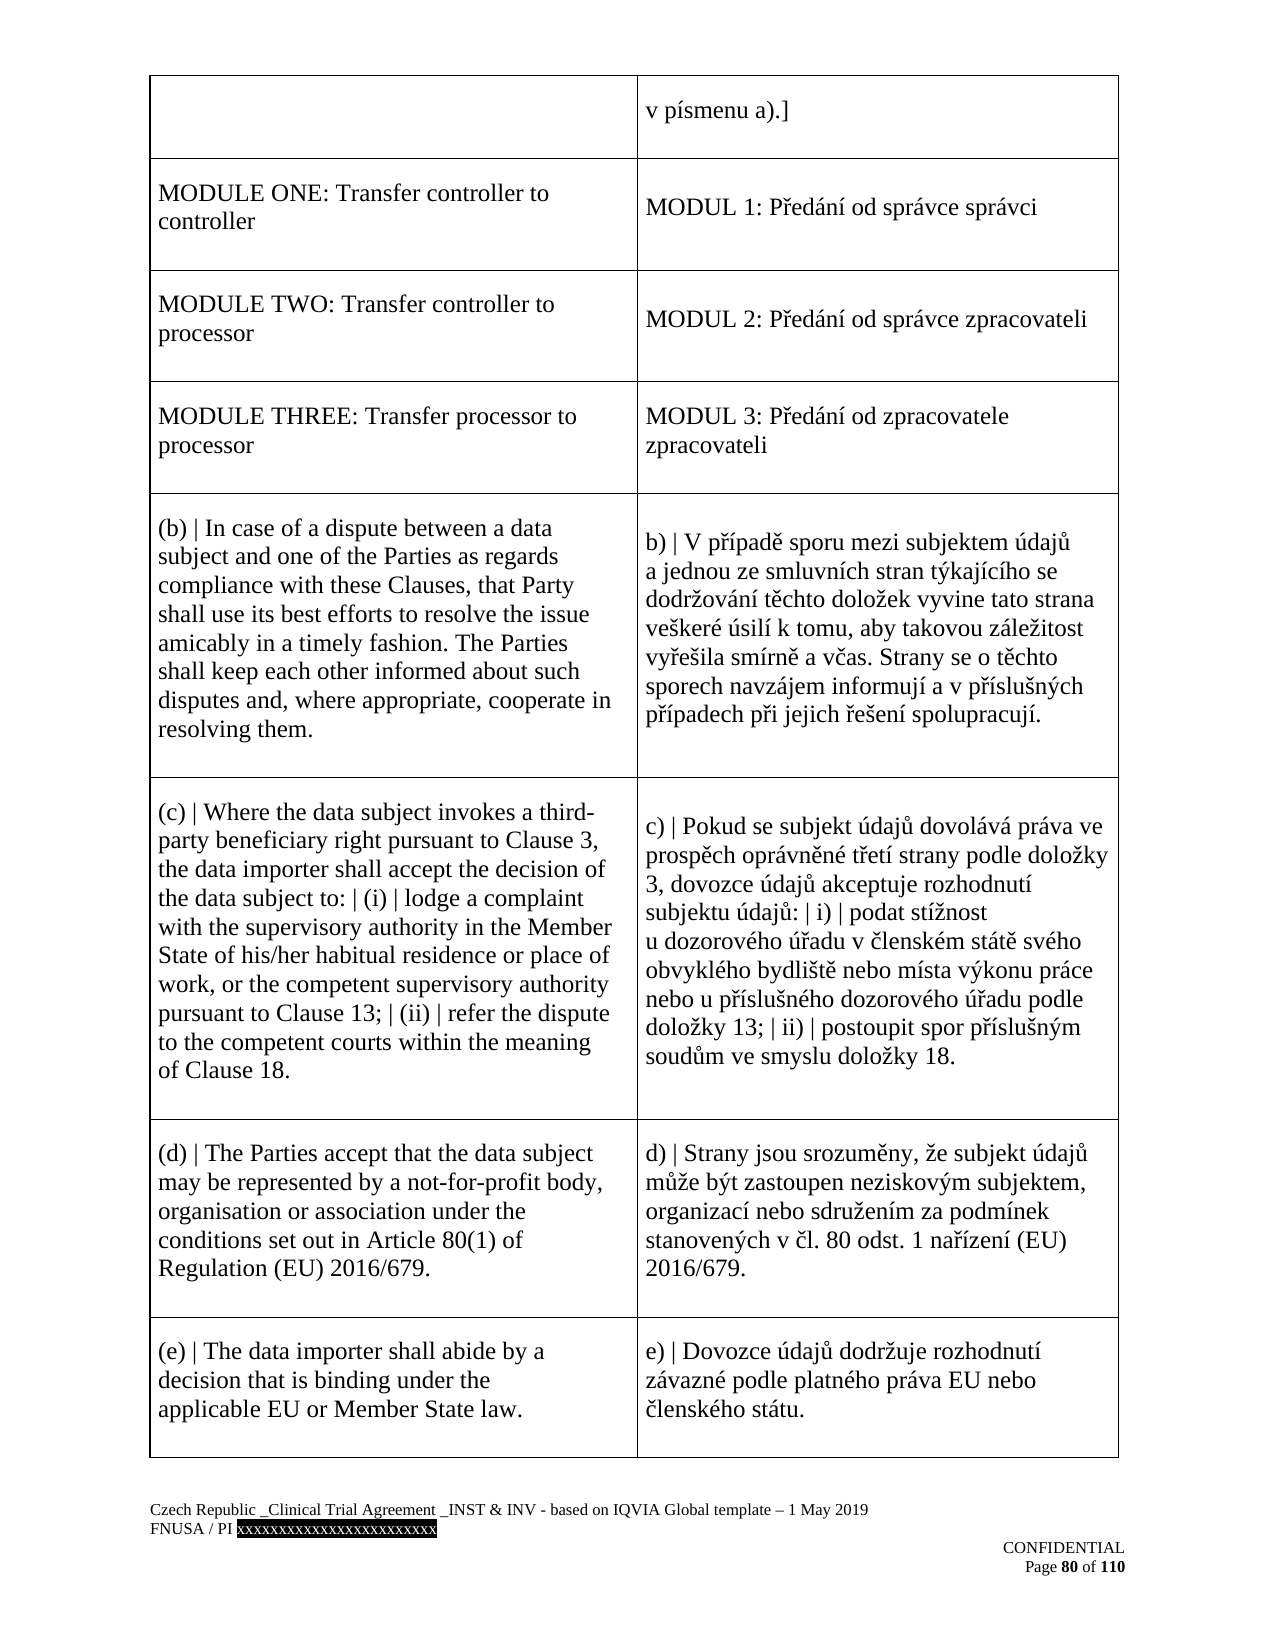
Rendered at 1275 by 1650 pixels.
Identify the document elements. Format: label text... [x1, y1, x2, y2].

table_cell (d) | The Parties accept that the data subject may be represented by a not-for-profit body, organisation or association under the conditions set out in Article 80(1) of Regulation (EU) 2016/679. [151, 1120, 637, 1317]
table_cell [1119, 381, 1124, 493]
table_cell MODUL 1: Předání od správce správci [638, 159, 1118, 269]
table_cell b) | V případě sporu mezi subjektem údajů a jednou ze smluvních stran týkajícího se dodržování těchto doložek vyvine tato strana veškeré úsilí k tomu, aby takovou záležitost vyřešila smírně a včas. Strany se o těchto sporech navzájem informují a v příslušných případech při jejich řešení spolupracují. [638, 494, 1118, 777]
table_cell [1119, 75, 1124, 158]
table_cell MODUL 3: Předání od zpracovatele zpracovateli [638, 382, 1118, 493]
table_cell (c) | Where the data subject invokes a third-party beneficiary right pursuant to Clause 3, the data importer shall accept the decision of the data subject to: | (i) | lodge a complaint with the supervisory authority in the Member State of his/her habitual residence or place of work, or the competent supervisory authority pursuant to Clause 13; | (ii) | refer the dispute to the competent courts within the meaning of Clause 18. [151, 778, 637, 1119]
table_cell MODULE ONE: Transfer controller to controller [151, 159, 637, 269]
table_cell c) | Pokud se subjekt údajů dovolává práva ve prospěch oprávněné třetí strany podle doložky 3, dovozce údajů akceptuje rozhodnutí subjektu údajů: | i) | podat stížnost u dozorového úřadu v členském státě svého obvyklého bydliště nebo místa výkonu práce nebo u příslušného dozorového úřadu podle doložky 13; | ii) | postoupit spor příslušným soudům ve smyslu doložky 18. [638, 778, 1118, 1119]
table_cell (e) | The data importer shall abide by a decision that is binding under the applicable EU or Member State law. [151, 1318, 637, 1457]
table_cell [1119, 493, 1124, 777]
table_cell v písmenu a).] [638, 76, 1118, 158]
table_cell MODULE TWO: Transfer controller to processor [151, 271, 637, 381]
table_cell MODULE THREE: Transfer processor to processor [151, 382, 637, 493]
table_cell MODUL 2: Předání od správce zpracovateli [638, 271, 1118, 381]
table_cell [1119, 777, 1124, 1119]
table_cell (b) | In case of a dispute between a data subject and one of the Parties as regards compliance with these Clauses, that Party shall use its best efforts to resolve the issue amicably in a timely fashion. The Parties shall keep each other informed about such disputes and, where appropriate, cooperate in resolving them. [151, 494, 637, 777]
table_cell [1119, 158, 1124, 269]
table_cell d) | Strany jsou srozuměny, že subjekt údajů může být zastoupen neziskovým subjektem, organizací nebo sdružením za podmínek stanovených v čl. 80 odst. 1 nařízení (EU) 2016/679. [638, 1120, 1118, 1317]
table_cell [1119, 1119, 1124, 1317]
table_cell [1119, 1317, 1124, 1457]
table_cell [1119, 270, 1124, 381]
table_cell e) | Dovozce údajů dodržuje rozhodnutí závazné podle platného práva EU nebo členského státu. [638, 1318, 1118, 1457]
table_cell [151, 76, 637, 158]
